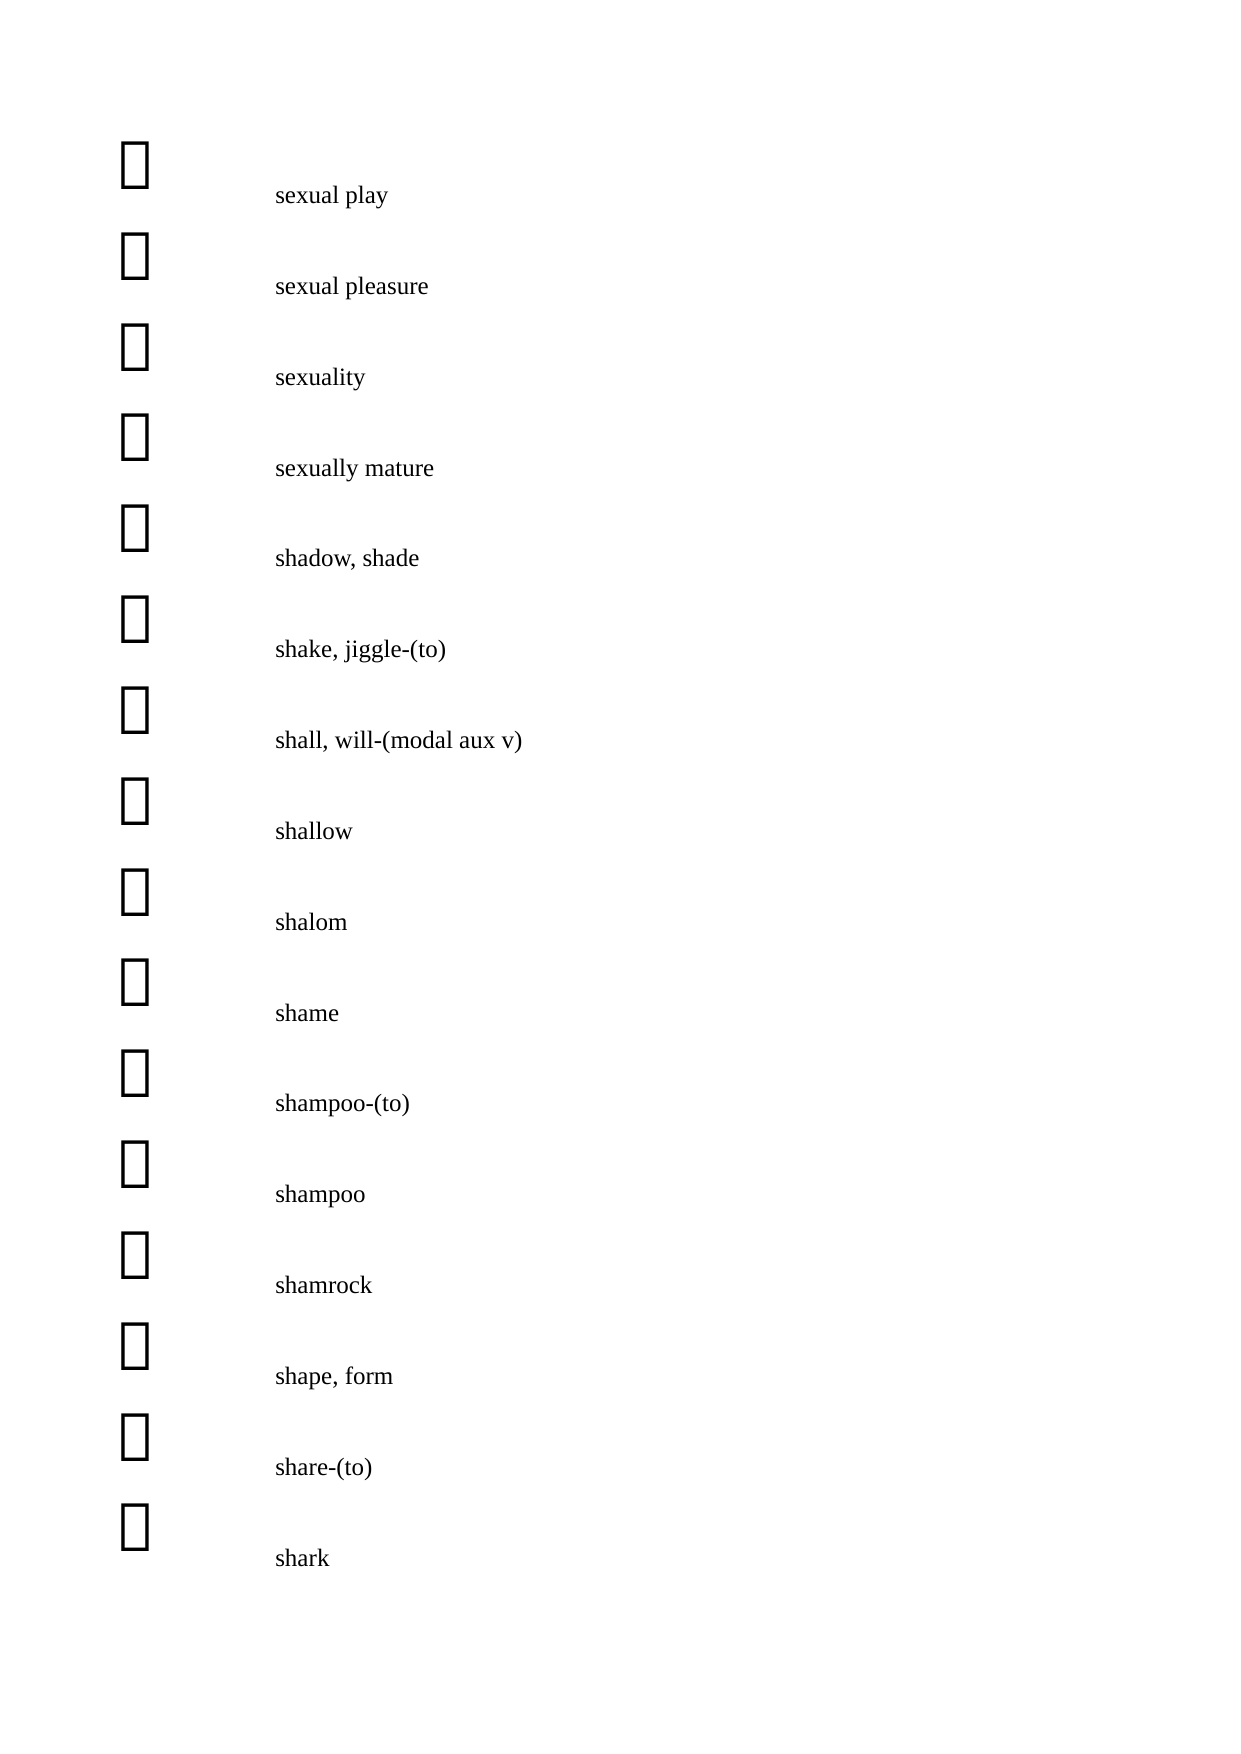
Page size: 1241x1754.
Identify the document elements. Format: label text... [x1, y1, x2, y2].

table_cell  [115, 1026, 275, 1117]
table_cell  [115, 209, 275, 300]
table_cell  [115, 1117, 275, 1208]
table_cell shallow [275, 754, 949, 845]
table_cell sexual pleasure [275, 209, 949, 300]
table_cell shampoo-(to) [275, 1026, 949, 1117]
table_cell sexuality [275, 300, 949, 391]
table_cell shamrock [275, 1208, 949, 1299]
table_cell  [115, 663, 275, 754]
table_cell  [115, 572, 275, 663]
table_cell  [115, 300, 275, 391]
table_cell shalom [275, 845, 949, 936]
table_cell shame [275, 936, 949, 1026]
table_cell sexually mature [275, 391, 949, 481]
table_cell shake, jiggle-(to) [275, 572, 949, 663]
table_cell  [115, 1299, 275, 1390]
table_cell  [115, 1208, 275, 1299]
table_cell shadow, shade [275, 481, 949, 572]
table_cell  [115, 845, 275, 936]
table_cell shampoo [275, 1117, 949, 1208]
table_cell share-(to) [275, 1390, 949, 1481]
table_cell  [115, 481, 275, 572]
table_cell  [115, 1481, 275, 1571]
table_cell  [115, 936, 275, 1026]
table_cell  [115, 118, 275, 209]
table_cell shall, will-(modal aux v) [275, 663, 949, 754]
table_cell shark [275, 1481, 949, 1571]
table_cell sexual play [275, 118, 949, 209]
table_cell shape, form [275, 1299, 949, 1390]
table_cell  [115, 391, 275, 481]
table_cell  [115, 1390, 275, 1481]
table_cell  [115, 754, 275, 845]
